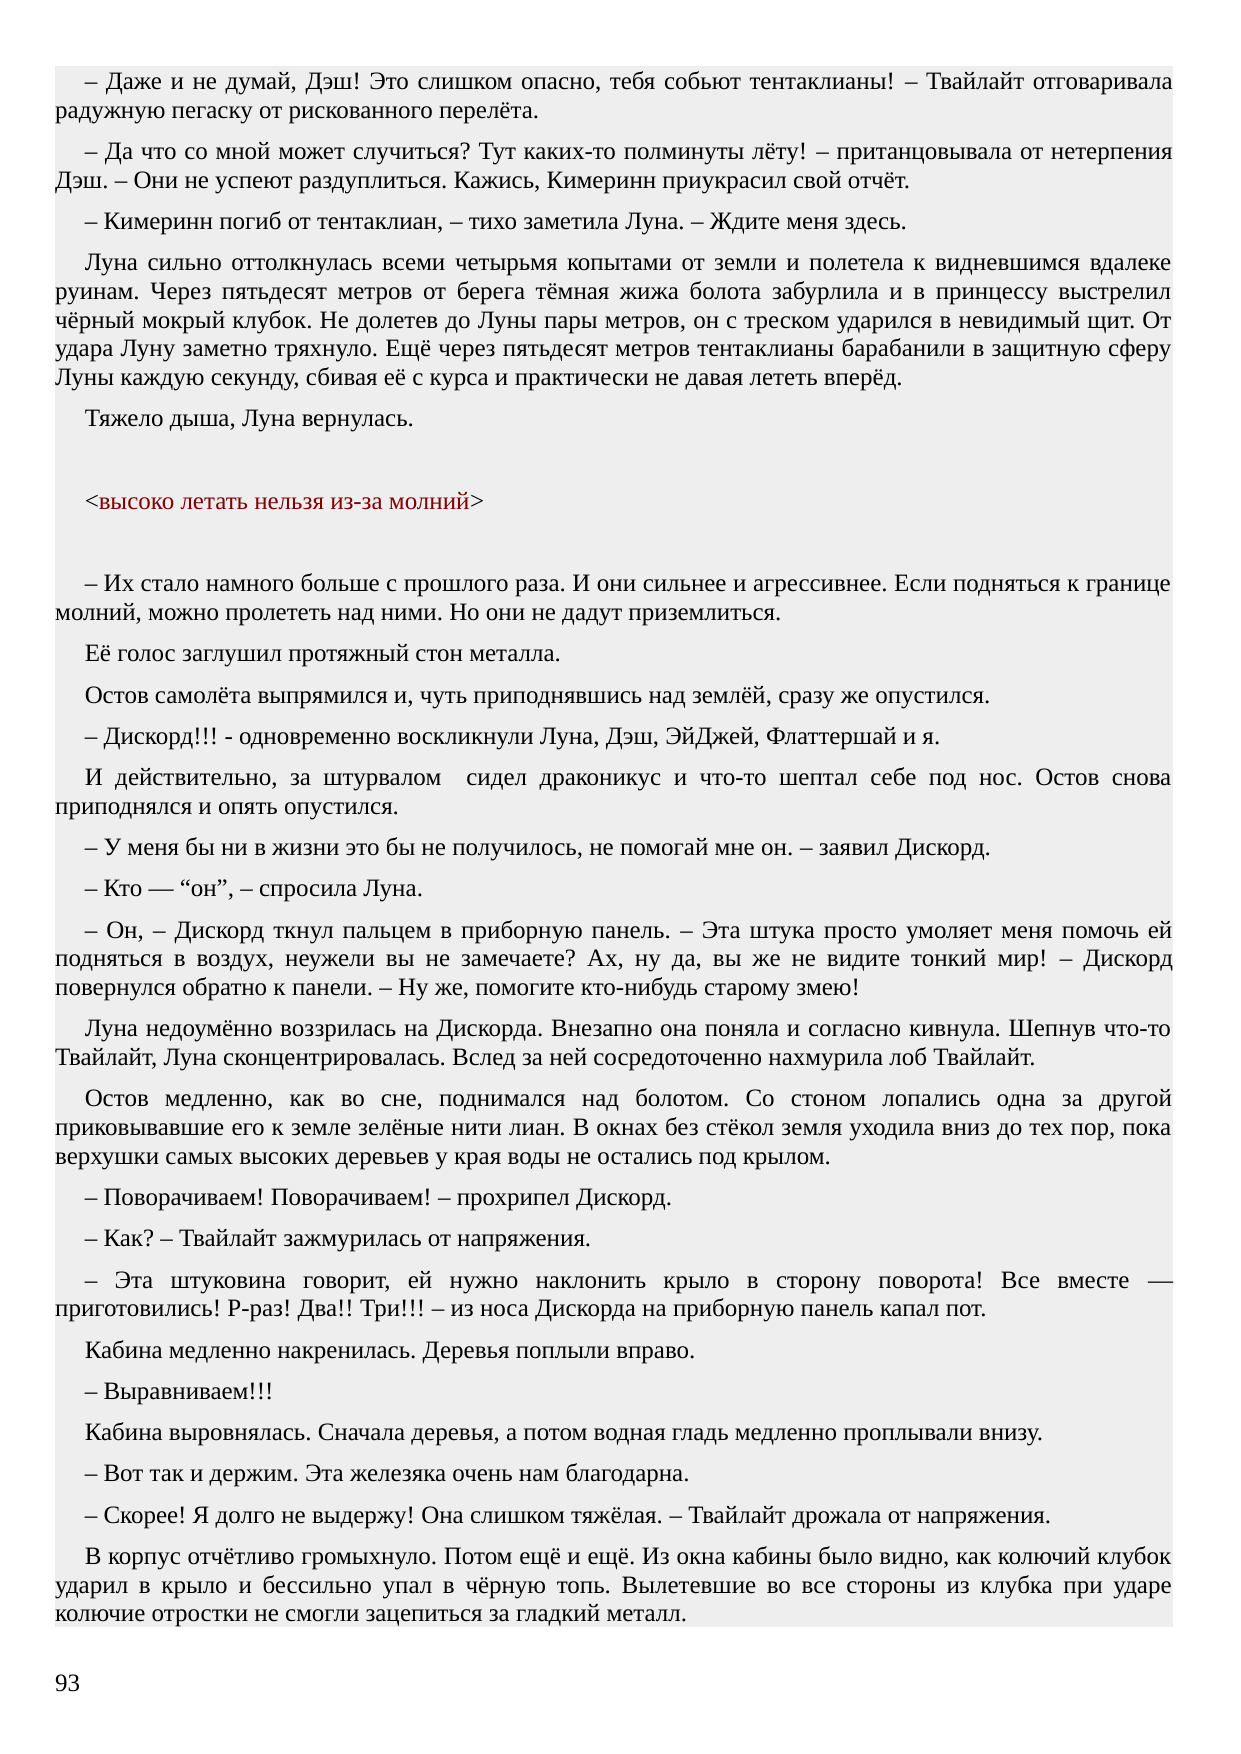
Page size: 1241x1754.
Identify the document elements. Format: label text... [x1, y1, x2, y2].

text В корпус отчётливо громыхнуло. Потом ещё и ещё. Из окна кабины было видно, как колючий клубок ударил в крыло и бессильно упал в чёрную топь. Вылетевшие во все стороны из клубка при ударе колючие отростки не смогли зацепиться за гладкий металл. [55, 1541, 1173, 1627]
text – Как? – Твайлайт зажмурилась от напряжения. [55, 1223, 1173, 1252]
text – Эта штуковина говорит, ей нужно наклонить крыло в сторону поворота! Все вместе — приготовились! Р-раз! Два!! Три!!! – из носа Дискорда на приборную панель капал пот. [55, 1265, 1173, 1322]
text Её голос заглушил протяжный стон металла. [55, 638, 1173, 667]
text Луна недоумённо воззрилась на Дискорда. Внезапно она поняла и согласно кивнула. Шепнув что-то Твайлайт, Луна сконцентрировалась. Вслед за ней сосредоточенно нахмурила лоб Твайлайт. [55, 1013, 1173, 1071]
text – Их стало намного больше с прошлого раза. И они сильнее и агрессивнее. Если подняться к границе молний, можно пролететь над ними. Но они не дадут приземлиться. [55, 568, 1173, 626]
text – Скорее! Я долго не выдержу! Она слишком тяжёлая. – Твайлайт дрожала от напряжения. [55, 1500, 1173, 1528]
text – Поворачиваем! Поворачиваем! – прохрипел Дискорд. [55, 1182, 1173, 1211]
text Кабина выровнялась. Сначала деревья, а потом водная гладь медленно проплывали внизу. [55, 1417, 1173, 1446]
text <высоко летать нельзя из-за молний> [55, 486, 1173, 515]
text – Кимеринн погиб от тентаклиан, – тихо заметила Луна. – Ждите меня здесь. [55, 206, 1173, 235]
text – Кто — “он”, – спросила Луна. [55, 873, 1173, 902]
text Тяжело дыша, Луна вернулась. [55, 403, 1173, 432]
text Кабина медленно накренилась. Деревья поплыли вправо. [55, 1335, 1173, 1363]
text – Да что со мной может случиться? Тут каких-то полминуты лёту! – пританцовывала от нетерпения Дэш. – Они не успеют раздуплиться. Кажись, Кимеринн приукрасил свой отчёт. [55, 136, 1173, 193]
text Остов самолёта выпрямился и, чуть приподнявшись над землёй, сразу же опустился. [55, 680, 1173, 708]
text – Вот так и держим. Эта железяка очень нам благодарна. [55, 1458, 1173, 1487]
text Остов медленно, как во сне, поднимался над болотом. Со стоном лопались одна за другой приковывавшие его к земле зелёные нити лиан. В окнах без стёкол земля уходила вниз до тех пор, пока верхушки самых высоких деревьев у края воды не остались под крылом. [55, 1083, 1173, 1170]
text Луна сильно оттолкнулась всеми четырьмя копытами от земли и полетела к видневшимся вдалеке руинам. Через пятьдесят метров от берега тёмная жижа болота забурлила и в принцессу выстрелил чёрный мокрый клубок. Не долетев до Луны пары метров, он с треском ударился в невидимый щит. От удара Луну заметно тряхнуло. Ещё через пятьдесят метров тентаклианы барабанили в защитную сферу Луны каждую секунду, сбивая её с курса и практически не давая лететь вперёд. [55, 247, 1173, 391]
text – Дискорд!!! - одновременно воскликнули Луна, Дэш, ЭйДжей, Флаттершай и я. [55, 721, 1173, 750]
text – У меня бы ни в жизни это бы не получилось, не помогай мне он. – заявил Дискорд. [55, 832, 1173, 861]
text – Он, – Дискорд ткнул пальцем в приборную панель. – Эта штука просто умоляет меня помочь ей подняться в воздух, неужели вы не замечаете? Ах, ну да, вы же не видите тонкий мир! – Дискорд повернулся обратно к панели. – Ну же, помогите кто-нибудь старому змею! [55, 915, 1173, 1001]
text – Выравниваем!!! [55, 1376, 1173, 1405]
text – Даже и не думай, Дэш! Это слишком опасно, тебя собьют тентаклианы! – Твайлайт отговаривала радужную пегаску от рискованного перелёта. [55, 66, 1173, 123]
text И действительно, за штурвалом сидел драконикус и что-то шептал себе под нос. Остов снова приподнялся и опять опустился. [55, 762, 1173, 820]
